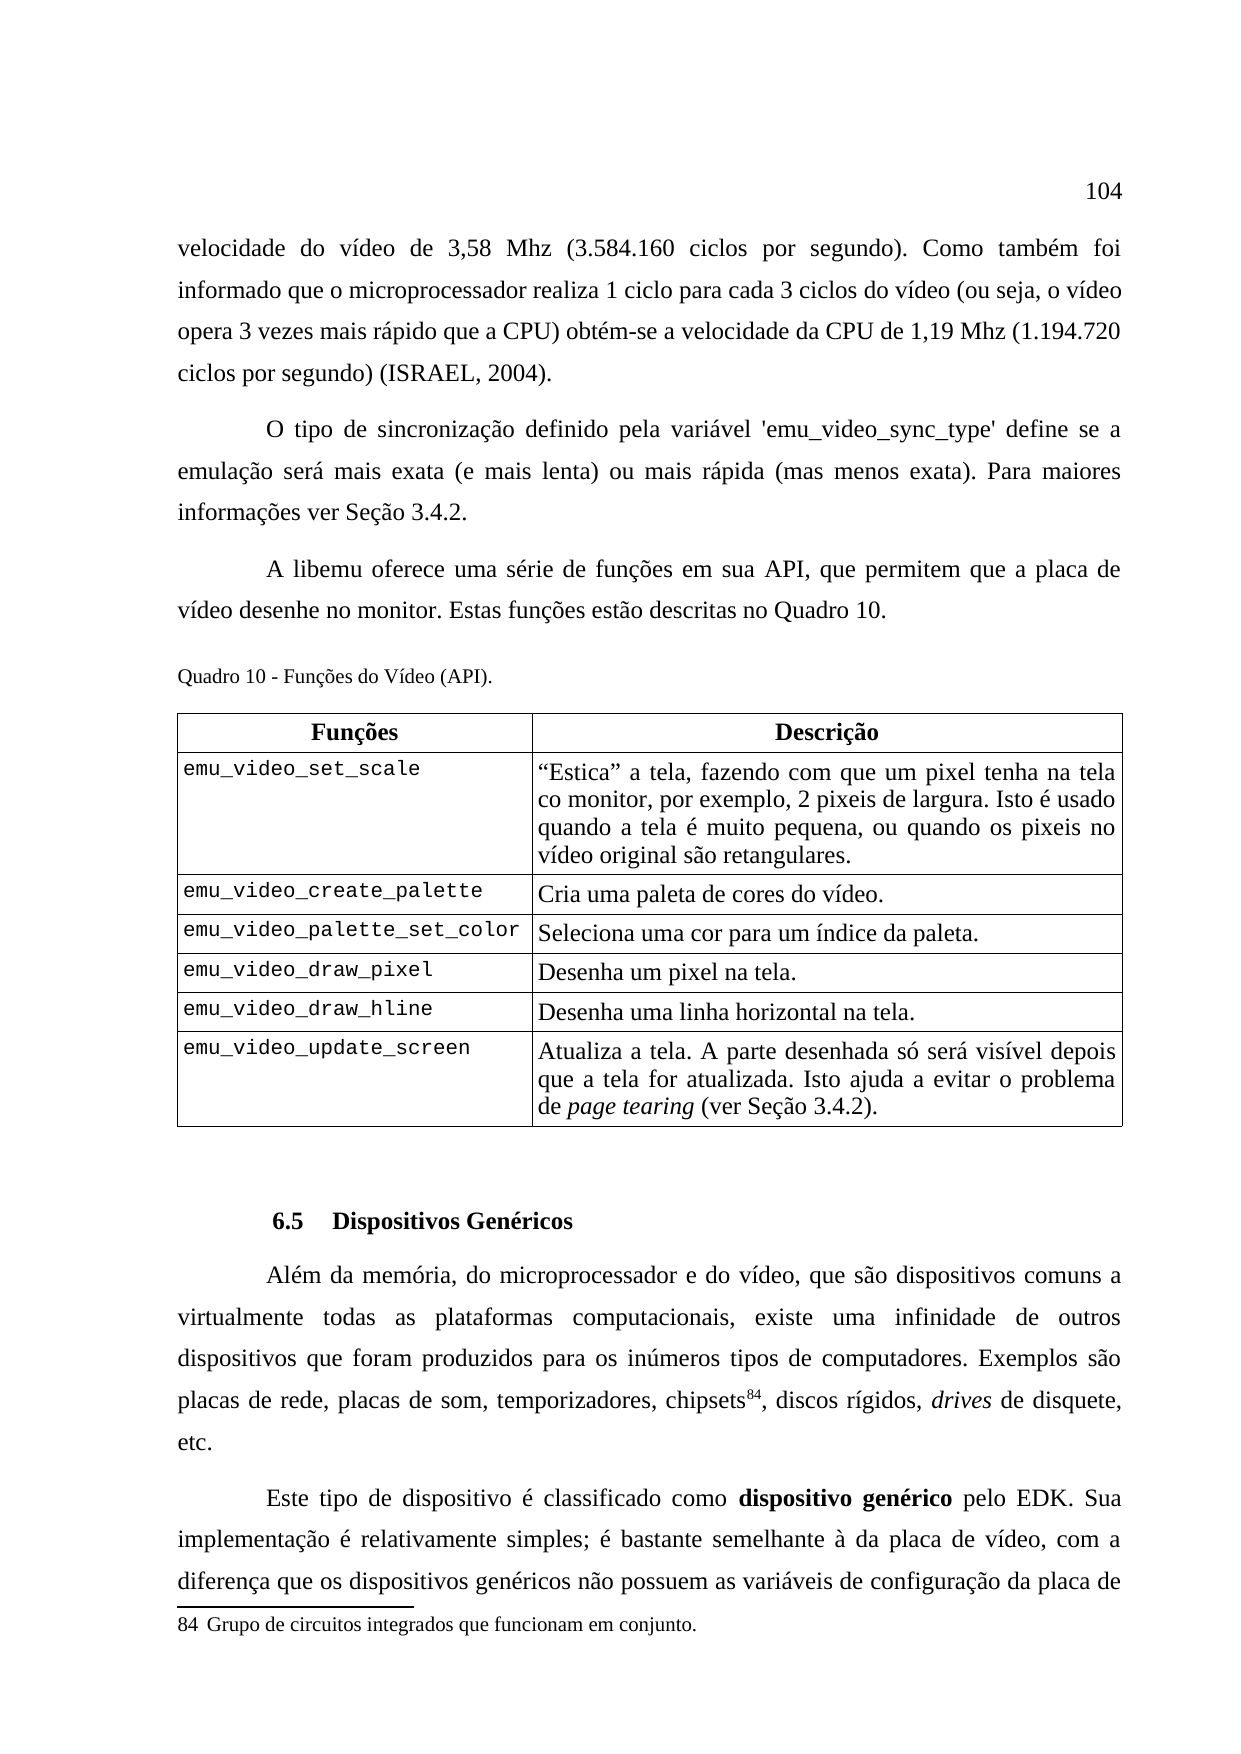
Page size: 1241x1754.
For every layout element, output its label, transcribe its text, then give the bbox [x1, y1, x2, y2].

table_header Descrição [533, 714, 1122, 752]
text Quadro 10 - Funções do Vídeo (API). [177, 665, 1122, 688]
text Grupo de circuitos integrados que funcionam em conjunto. [177, 1613, 1122, 1636]
table_cell emu_video_palette_set_color [178, 915, 532, 953]
text velocidade do vídeo de 3,58 Mhz (3.584.160 ciclos por segundo). Como também foi informado que o microprocessador realiza 1 ciclo para cada 3 ciclos do vídeo (ou seja, o vídeo opera 3 vezes mais rápido que a CPU) obtém-se a velocidade da CPU de 1,19 Mhz (1.194.720 ciclos por segundo) (ISRAEL, 2004). [177, 234, 1122, 387]
table_cell emu_video_update_screen [178, 1032, 532, 1126]
table_cell Atualiza a tela. A parte desenhada só será visível depois que a tela for atualizada. Isto ajuda a evitar o problema de page tearing (ver Seção 3.4.2). [533, 1032, 1122, 1126]
text Além da memória, do microprocessador e do vídeo, que são dispositivos comuns a virtualmente todas as plataformas computacionais, existe uma infinidade de outros dispositivos que foram produzidos para os inúmeros tipos de computadores. Exemplos são placas de rede, placas de som, temporizadores, chipsets, discos rígidos, drives de disquete, etc. [177, 1261, 1122, 1455]
table_cell emu_video_draw_pixel [178, 954, 532, 992]
text Este tipo de dispositivo é classificado como dispositivo genérico pelo EDK. Sua implementação é relativamente simples; é bastante semelhante à da placa de vídeo, com a diferença que os dispositivos genéricos não possuem as variáveis de configuração da placa de [177, 1484, 1122, 1595]
subtitle Dispositivos Genéricos [177, 1207, 1122, 1235]
table_cell “Estica” a tela, fazendo com que um pixel tenha na tela co monitor, por exemplo, 2 pixeis de largura. Isto é usado quando a tela é muito pequena, ou quando os pixeis no vídeo original são retangulares. [533, 753, 1122, 874]
text O tipo de sincronização definido pela variável 'emu_video_sync_type' define se a emulação será mais exata (e mais lenta) ou mais rápida (mas menos exata). Para maiores informações ver Seção 3.4.2. [177, 415, 1122, 526]
table_cell emu_video_draw_hline [178, 993, 532, 1031]
table_cell Seleciona uma cor para um índice da paleta. [533, 915, 1122, 953]
table_cell emu_video_create_palette [178, 875, 532, 913]
table_header Funções [178, 714, 532, 752]
text A libemu oferece uma série de funções em sua API, que permitem que a placa de vídeo desenhe no monitor. Estas funções estão descritas no Quadro 10. [177, 555, 1122, 624]
table_cell Desenha um pixel na tela. [533, 954, 1122, 992]
table_cell Desenha uma linha horizontal na tela. [533, 993, 1122, 1031]
table_cell emu_video_set_scale [178, 753, 532, 874]
table_cell Cria uma paleta de cores do vídeo. [533, 875, 1122, 913]
